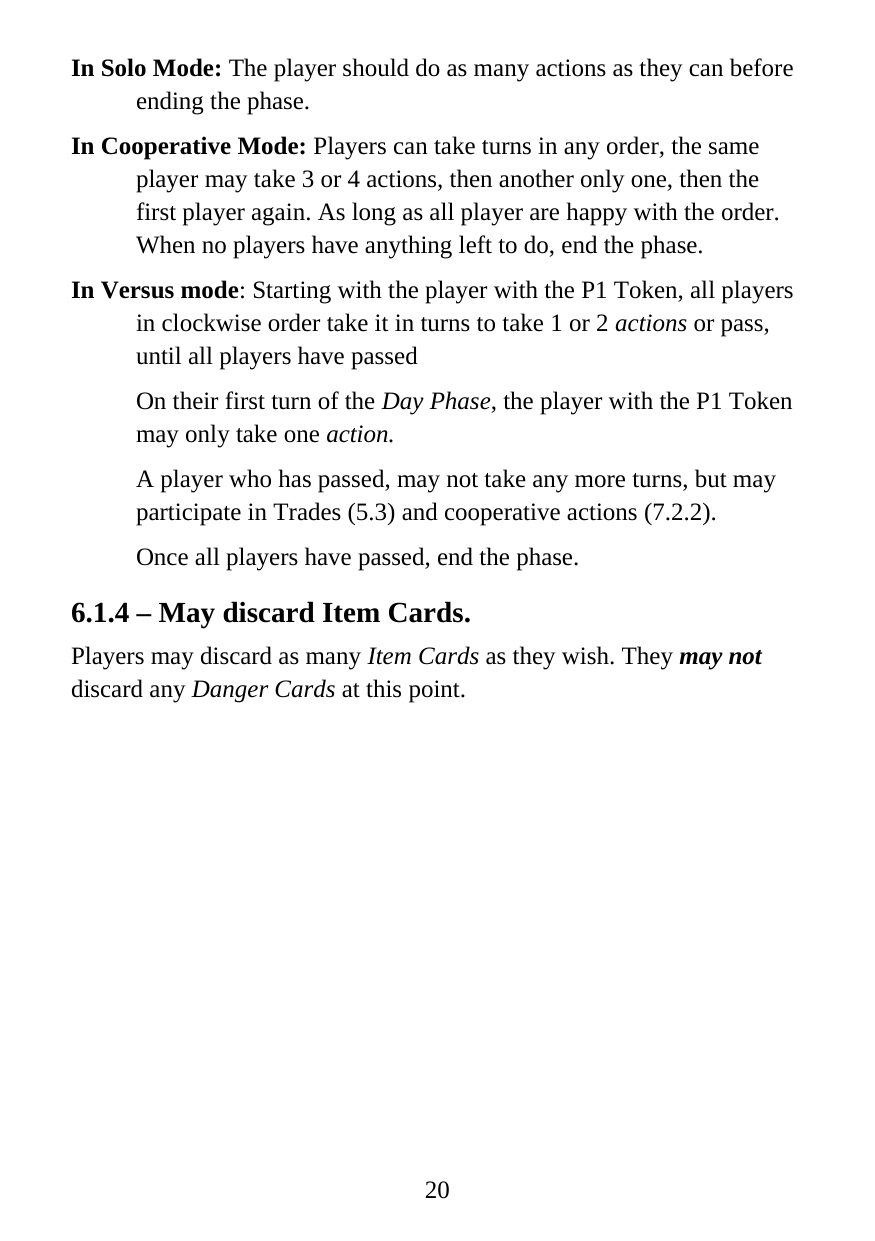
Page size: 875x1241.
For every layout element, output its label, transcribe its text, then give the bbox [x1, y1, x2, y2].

subtitle 6.1.4 – May discard Item Cards. [71, 595, 803, 629]
text In Versus mode: Starting with the player with the P1 Token, all players in clockwise order take it in turns to take 1 or 2 actions or pass, until all players have passed [71, 275, 803, 370]
text Once all players have passed, end the phase. [59, 542, 803, 571]
text Players may discard as many Item Cards as they wish. They may not discard any Danger Cards at this point. [71, 641, 803, 703]
text In Cooperative Mode: Players can take turns in any order, the same player may take 3 or 4 actions, then another only one, then the first player again. As long as all player are happy with the order. When no players have anything left to do, end the phase. [71, 131, 803, 259]
text A player who has passed, may not take any more turns, but may participate in Trades (5.3) and cooperative actions (7.2.2). [59, 464, 803, 526]
text In Solo Mode: The player should do as many actions as they can before ending the phase. [71, 53, 803, 115]
text On their first turn of the Day Phase, the player with the P1 Token may only take one action. [59, 386, 803, 448]
